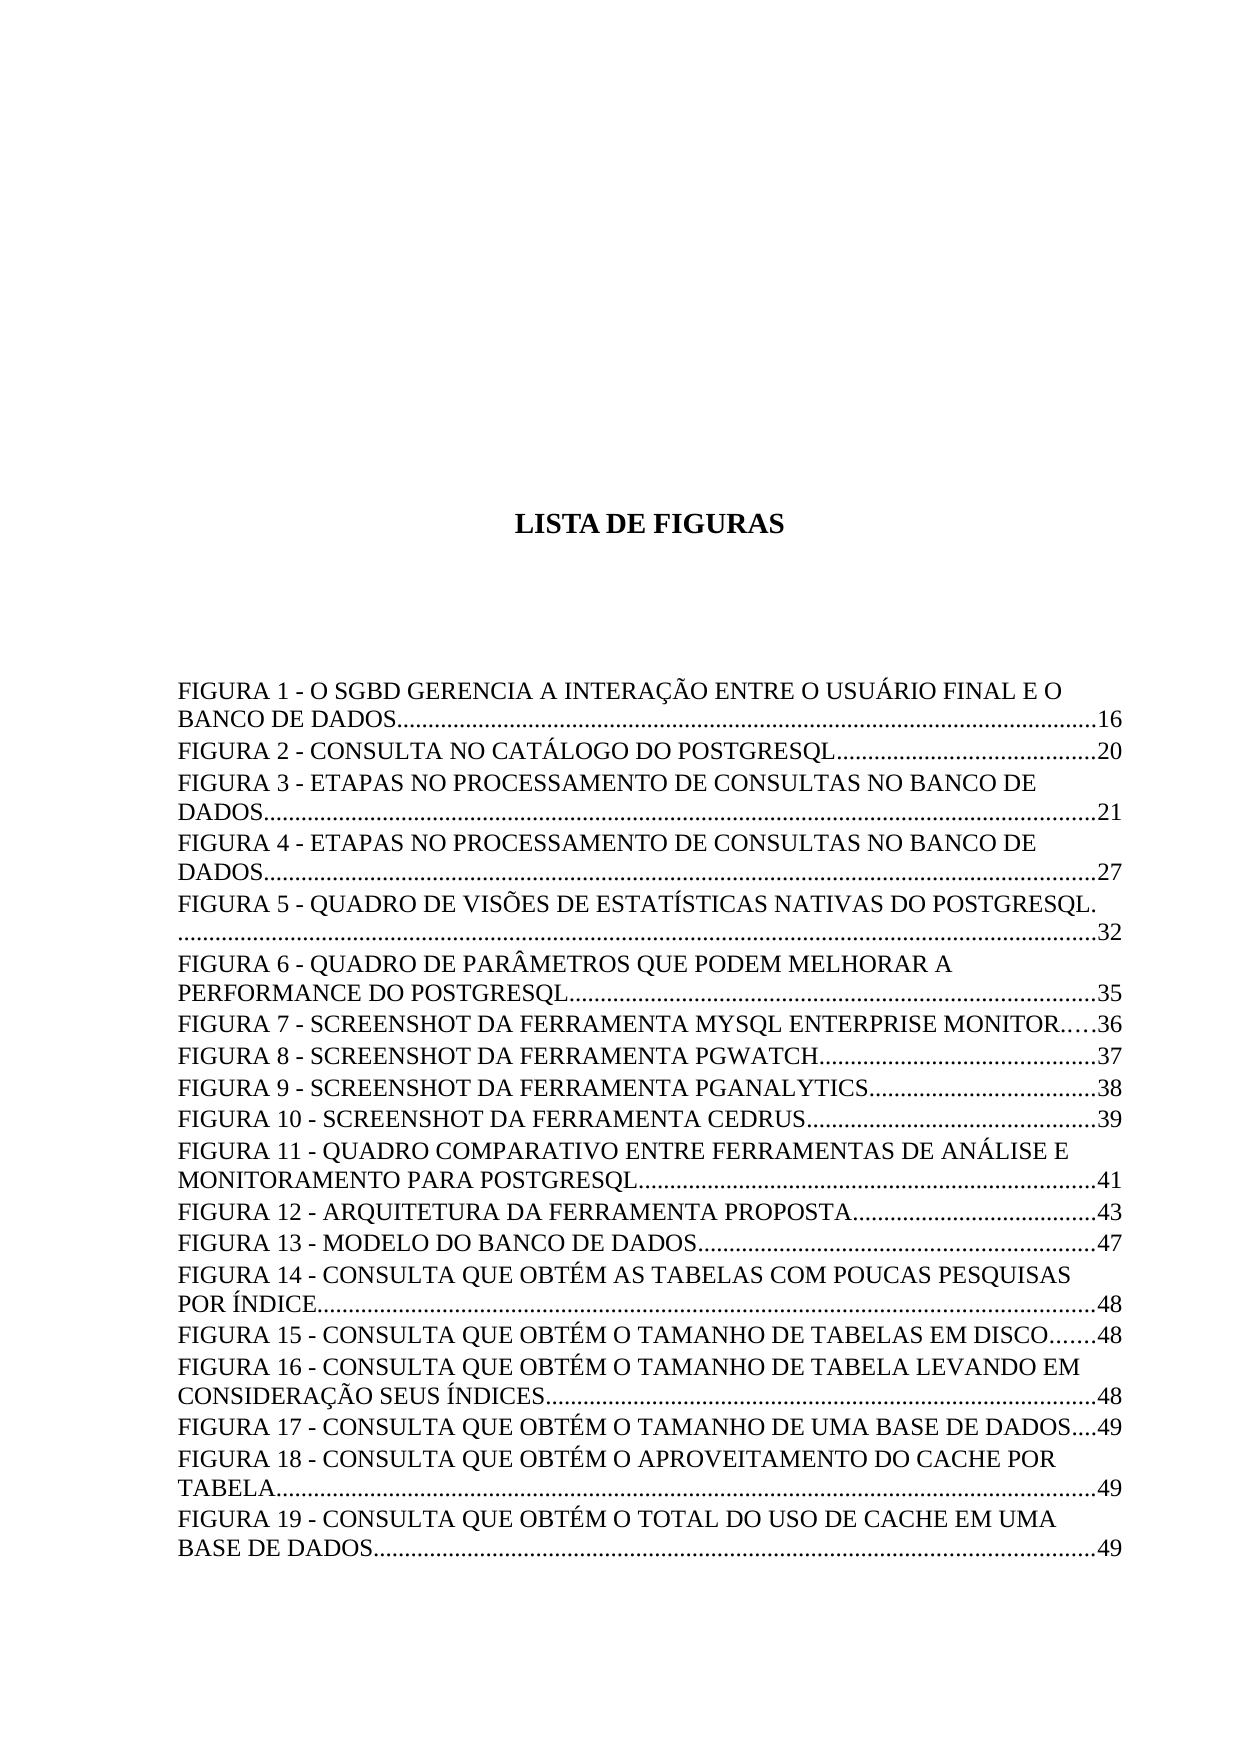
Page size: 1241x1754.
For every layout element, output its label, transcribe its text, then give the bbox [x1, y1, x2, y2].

text Figura 1 - O SGBD gerencia a interação entre o usuário final e o banco de dados 16 [177, 676, 1122, 733]
text Figura 18 - Consulta que obtém o aproveitamento do cache por tabela 49 [177, 1444, 1122, 1502]
text Figura 14 - Consulta que obtém as tabelas com poucas pesquisas por índice 48 [177, 1260, 1122, 1317]
text Figura 7 - Screenshot da ferramenta MySQL Enterprise Monitor. 36 [177, 1009, 1122, 1038]
text Figura 19 - Consulta que obtém o total do uso de cache em uma base de dados 49 [177, 1504, 1122, 1562]
text Figura 11 - Quadro comparativo entre ferramentas de análise e monitoramento para PostgreSQL. 41 [177, 1136, 1122, 1194]
text Figura 12 - Arquitetura da ferramenta proposta 43 [177, 1197, 1122, 1225]
text Figura 5 - Quadro de visões de estatísticas nativas do PostgreSQL. 32 [177, 889, 1122, 946]
text Figura 3 - Etapas no processamento de consultas no banco de dados 21 [177, 768, 1122, 825]
text Figura 8 - Screenshot da ferramenta Pgwatch 37 [177, 1041, 1122, 1070]
text Figura 9 - Screenshot da ferramenta Pganalytics 38 [177, 1073, 1122, 1102]
text Figura 2 - Consulta no catálogo do PostgreSQL 20 [177, 736, 1122, 765]
text LISTA DE FIGURAS [177, 506, 1122, 540]
text Figura 6 - Quadro de parâmetros que podem melhorar a performance do PostgreSQL. 35 [177, 949, 1122, 1007]
text Figura 15 - Consulta que obtém o tamanho de tabelas em disco 48 [177, 1320, 1122, 1349]
text Figura 13 - Modelo do banco de dados 47 [177, 1228, 1122, 1257]
text Figura 4 - Etapas no processamento de consultas no banco de dados 27 [177, 828, 1122, 886]
text Figura 17 - Consulta que obtém o tamanho de uma base de dados 49 [177, 1412, 1122, 1441]
text Figura 10 - Screenshot da ferramenta Cedrus 39 [177, 1104, 1122, 1133]
text Figura 16 - Consulta que obtém o tamanho de tabela levando em consideração seus índices 48 [177, 1352, 1122, 1409]
